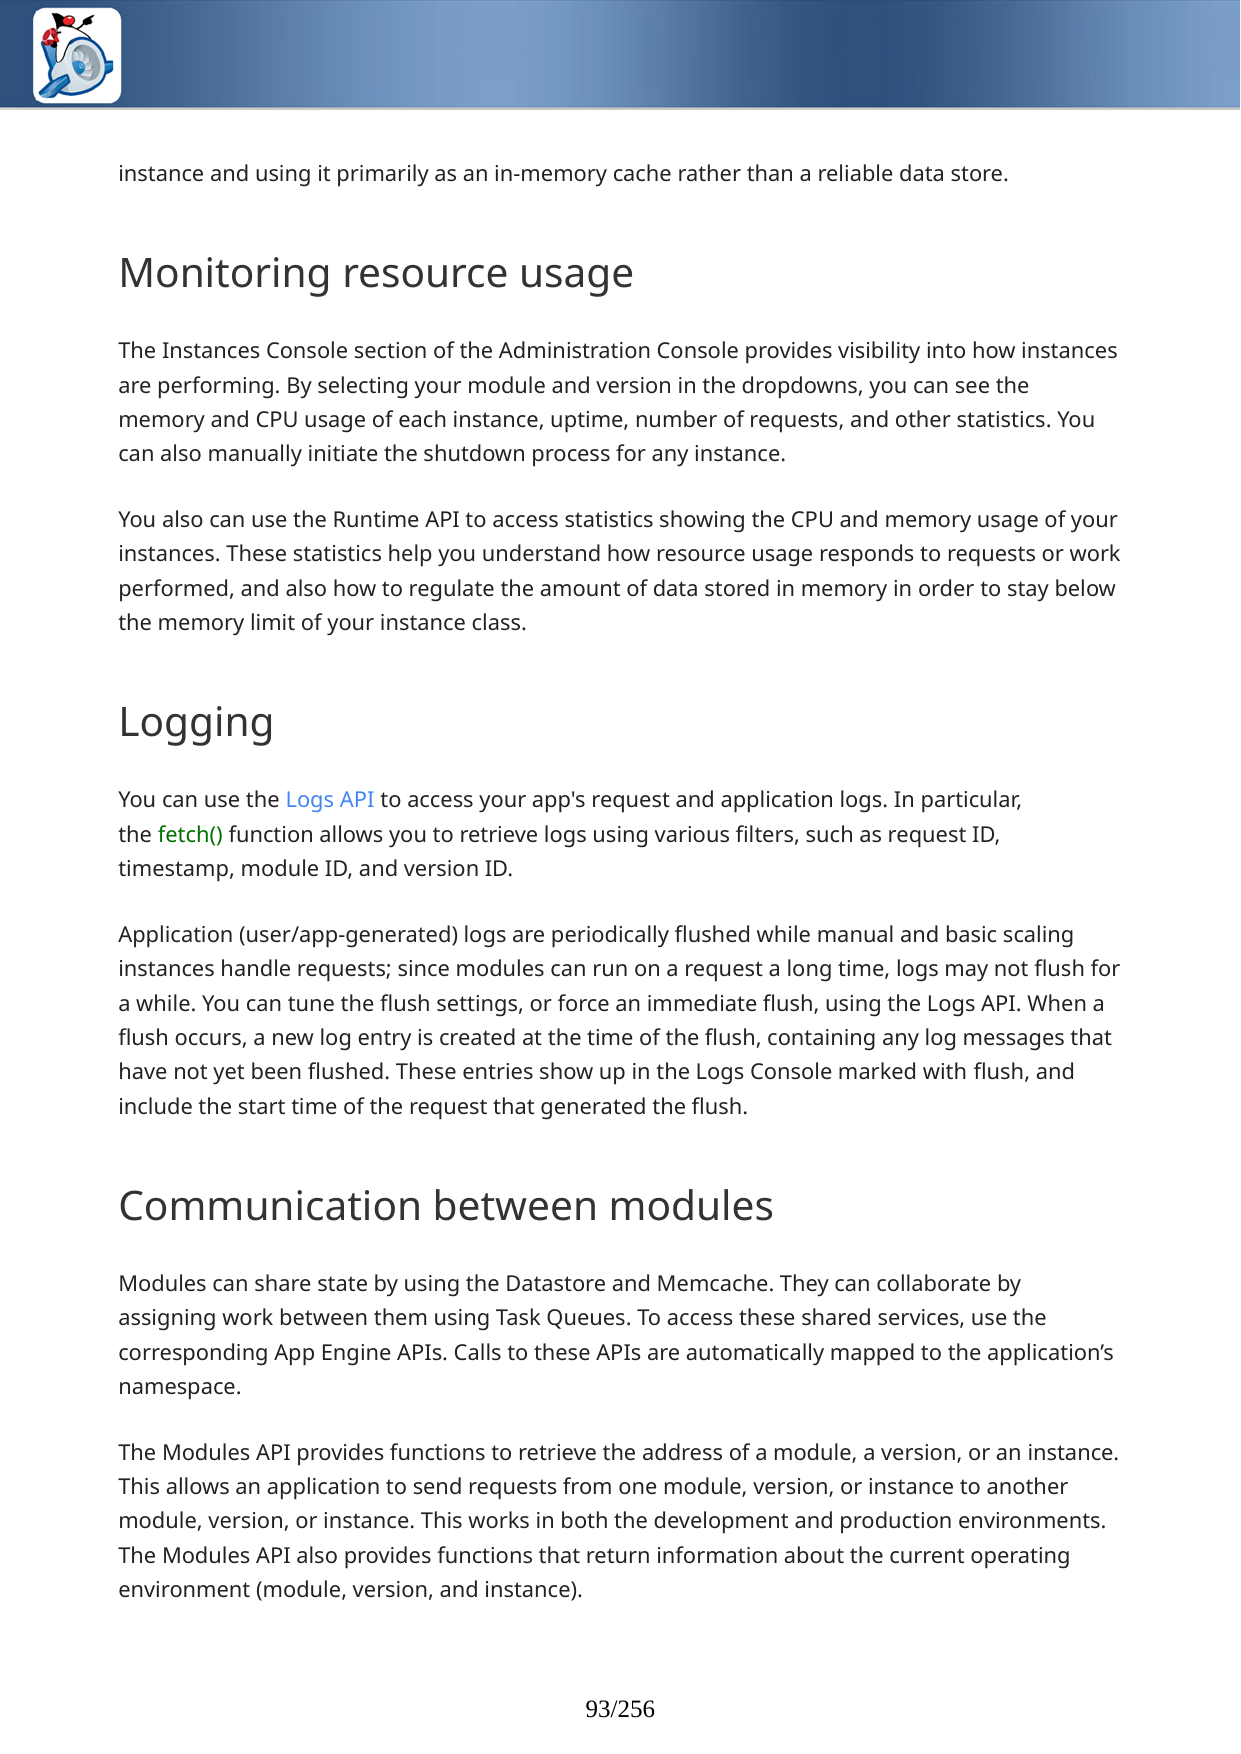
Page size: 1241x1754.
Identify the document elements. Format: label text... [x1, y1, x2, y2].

text Application (user/app-generated) logs are periodically flushed while manual and basic scaling instances handle requests; since modules can run on a request a long time, logs may not flush for a while. You can tune the flush settings, or force an immediate flush, using the Logs API. When a flush occurs, a new log entry is created at the time of the flush, containing any log messages that have not yet been flushed. These entries show up in the Logs Console marked with flush, and include the start time of the request that generated the flush. [118, 914, 1122, 1120]
subtitle Monitoring resource usage [118, 244, 1122, 299]
subtitle Logging [118, 693, 1122, 748]
text Modules can share state by using the Datastore and Memcache. They can collaborate by assigning work between them using Task Queues. To access these shared services, use the corresponding App Engine APIs. Calls to these APIs are automatically mapped to the application’s namespace. [118, 1263, 1122, 1401]
text instance and using it primarily as an in-memory cache rather than a reliable data store. [118, 153, 1122, 188]
subtitle Communication between modules [118, 1177, 1122, 1232]
text The Instances Console section of the Administration Console provides visibility into how instances are performing. By selecting your module and version in the dropdowns, you can see the memory and CPU usage of each instance, uptime, number of requests, and other statistics. You can also manually initiate the shutdown process for any instance. [118, 331, 1122, 468]
text You can use the Logs API to access your app's request and application logs. In particular, the fetch() function allows you to retrieve logs using various filters, such as request ID, timestamp, module ID, and version ID. [118, 780, 1122, 883]
text The Modules API provides functions to retrieve the address of a module, a version, or an instance. This allows an application to send requests from one module, version, or instance to another module, version, or instance. This works in both the development and production environments. The Modules API also provides functions that return information about the current operating environment (module, version, and instance). [118, 1432, 1122, 1604]
text You also can use the Runtime API to access statistics showing the CPU and memory usage of your instances. These statistics help you understand how resource usage responds to requests or work performed, and also how to regulate the amount of data stored in memory in order to stay below the memory limit of your instance class. [118, 499, 1122, 637]
picture [0, 0, 1241, 110]
